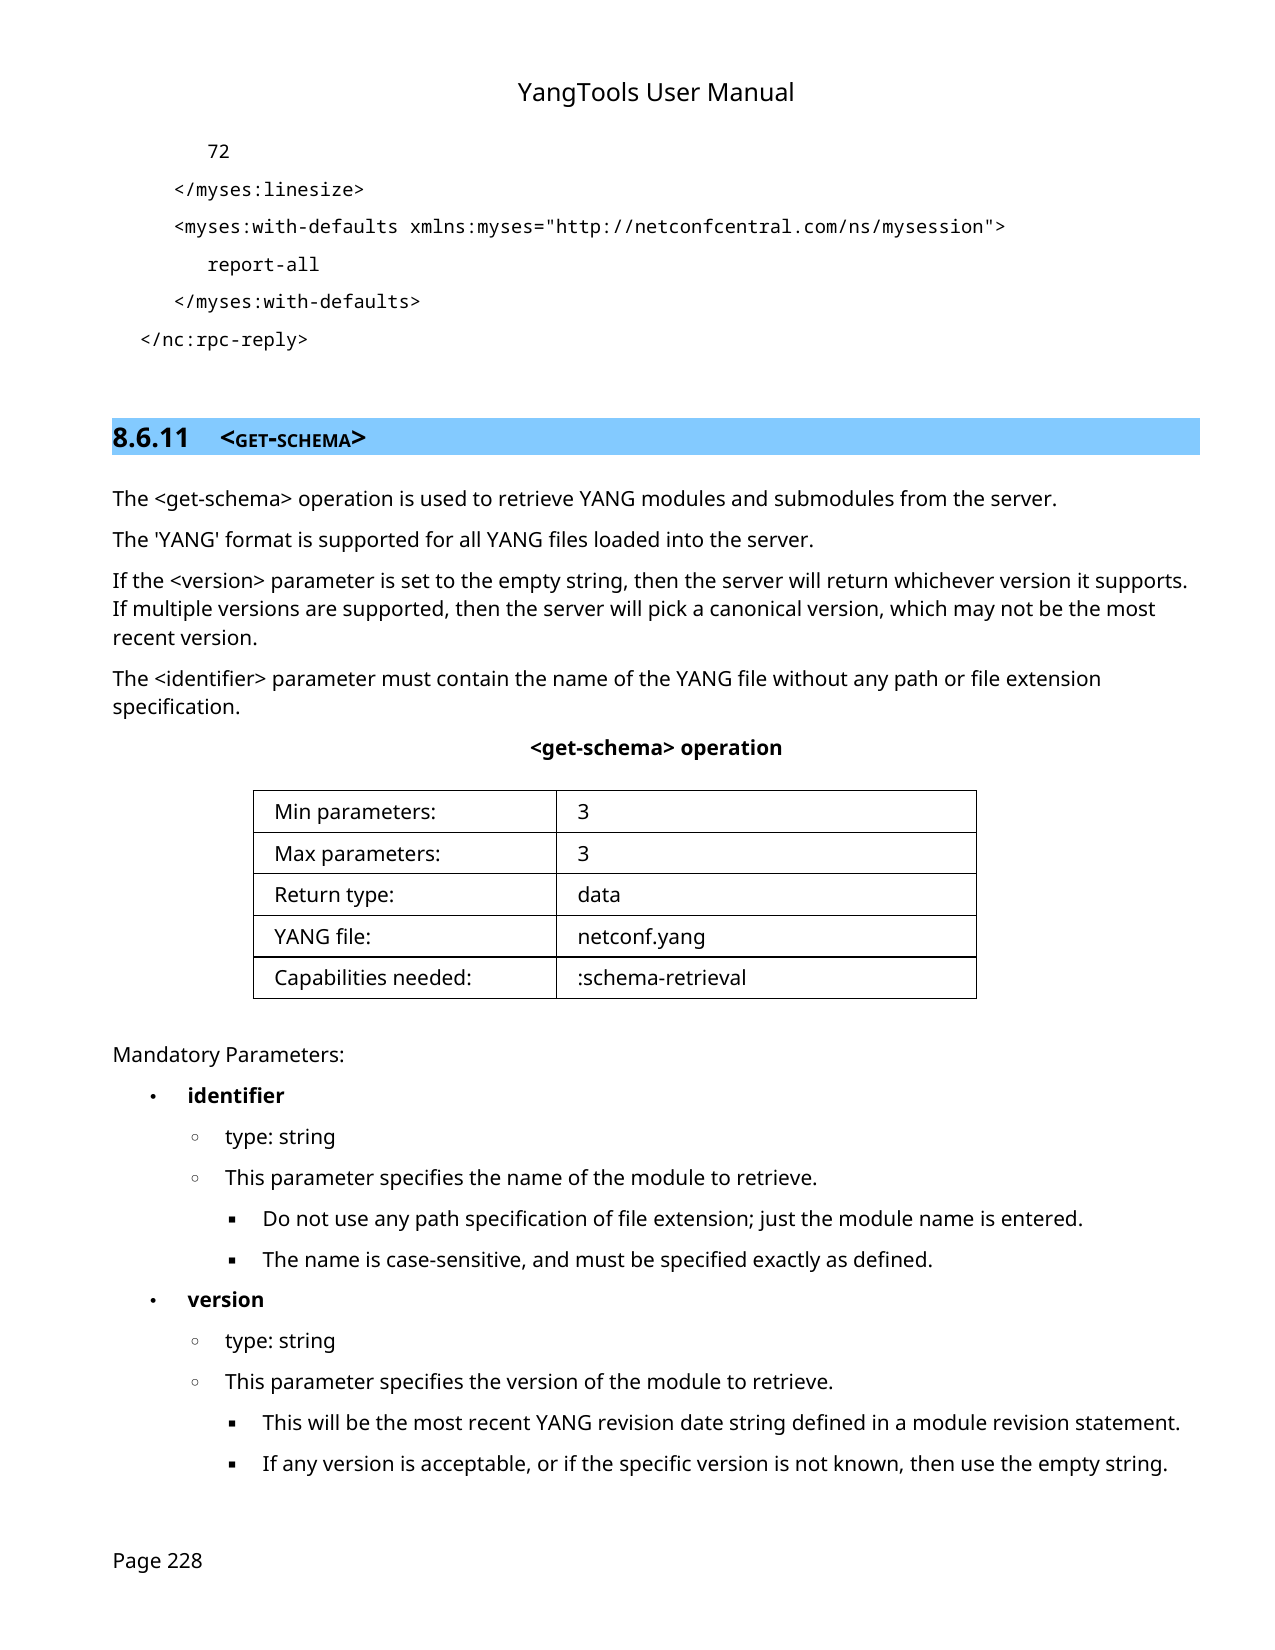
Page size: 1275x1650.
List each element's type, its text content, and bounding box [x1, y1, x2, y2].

list version [150, 1286, 1200, 1314]
list If any version is acceptable, or if the specific version is not known, then use the empty string. [225, 1449, 1200, 1478]
text report-all [139, 251, 1200, 277]
table_cell netconf.yang [557, 916, 976, 956]
table_cell :schema-retrieval [557, 958, 976, 998]
text The <identifier> parameter must contain the name of the YANG file without any path or file extension specification. [112, 664, 1200, 721]
subtitle <get-schema> operation [127, 733, 1185, 762]
text 72 [139, 138, 1200, 164]
table_cell 3 [557, 833, 976, 873]
text If the <version> parameter is set to the empty string, then the server will return whichever version it supports. If multiple versions are supported, then the server will pick a canonical version, which may not be the most recent version. [112, 566, 1200, 651]
table_cell YANG file: [254, 916, 556, 956]
text Mandatory Parameters: [112, 1040, 1200, 1068]
table_header Min parameters: [254, 791, 556, 832]
list type: string [187, 1122, 1200, 1150]
list The name is case-sensitive, and must be specified exactly as defined. [225, 1245, 1200, 1273]
list This parameter specifies the name of the module to retrieve. [187, 1163, 1200, 1191]
table_cell Capabilities needed: [254, 958, 556, 998]
table_cell data [557, 874, 976, 915]
subtitle <get-schema> [112, 418, 1200, 455]
list type: string [187, 1327, 1200, 1355]
text <myses:with-defaults xmlns:myses="http://netconfcentral.com/ns/mysession"> [139, 213, 1200, 239]
list This parameter specifies the version of the module to retrieve. [187, 1367, 1200, 1396]
table_cell Max parameters: [254, 833, 556, 873]
text </nc:rpc-reply> [139, 326, 1200, 352]
text The 'YANG' format is supported for all YANG files loaded into the server. [112, 525, 1200, 554]
text </myses:linesize> [139, 176, 1200, 202]
table_header 3 [557, 791, 976, 832]
text The <get-schema> operation is used to retrieve YANG modules and submodules from the server. [112, 484, 1200, 513]
list This will be the most recent YANG revision date string defined in a module revision statement. [225, 1408, 1200, 1437]
table_cell Return type: [254, 874, 556, 915]
text </myses:with-defaults> [139, 288, 1200, 314]
list identifier [150, 1081, 1200, 1109]
list Do not use any path specification of file extension; just the module name is entered. [225, 1204, 1200, 1232]
